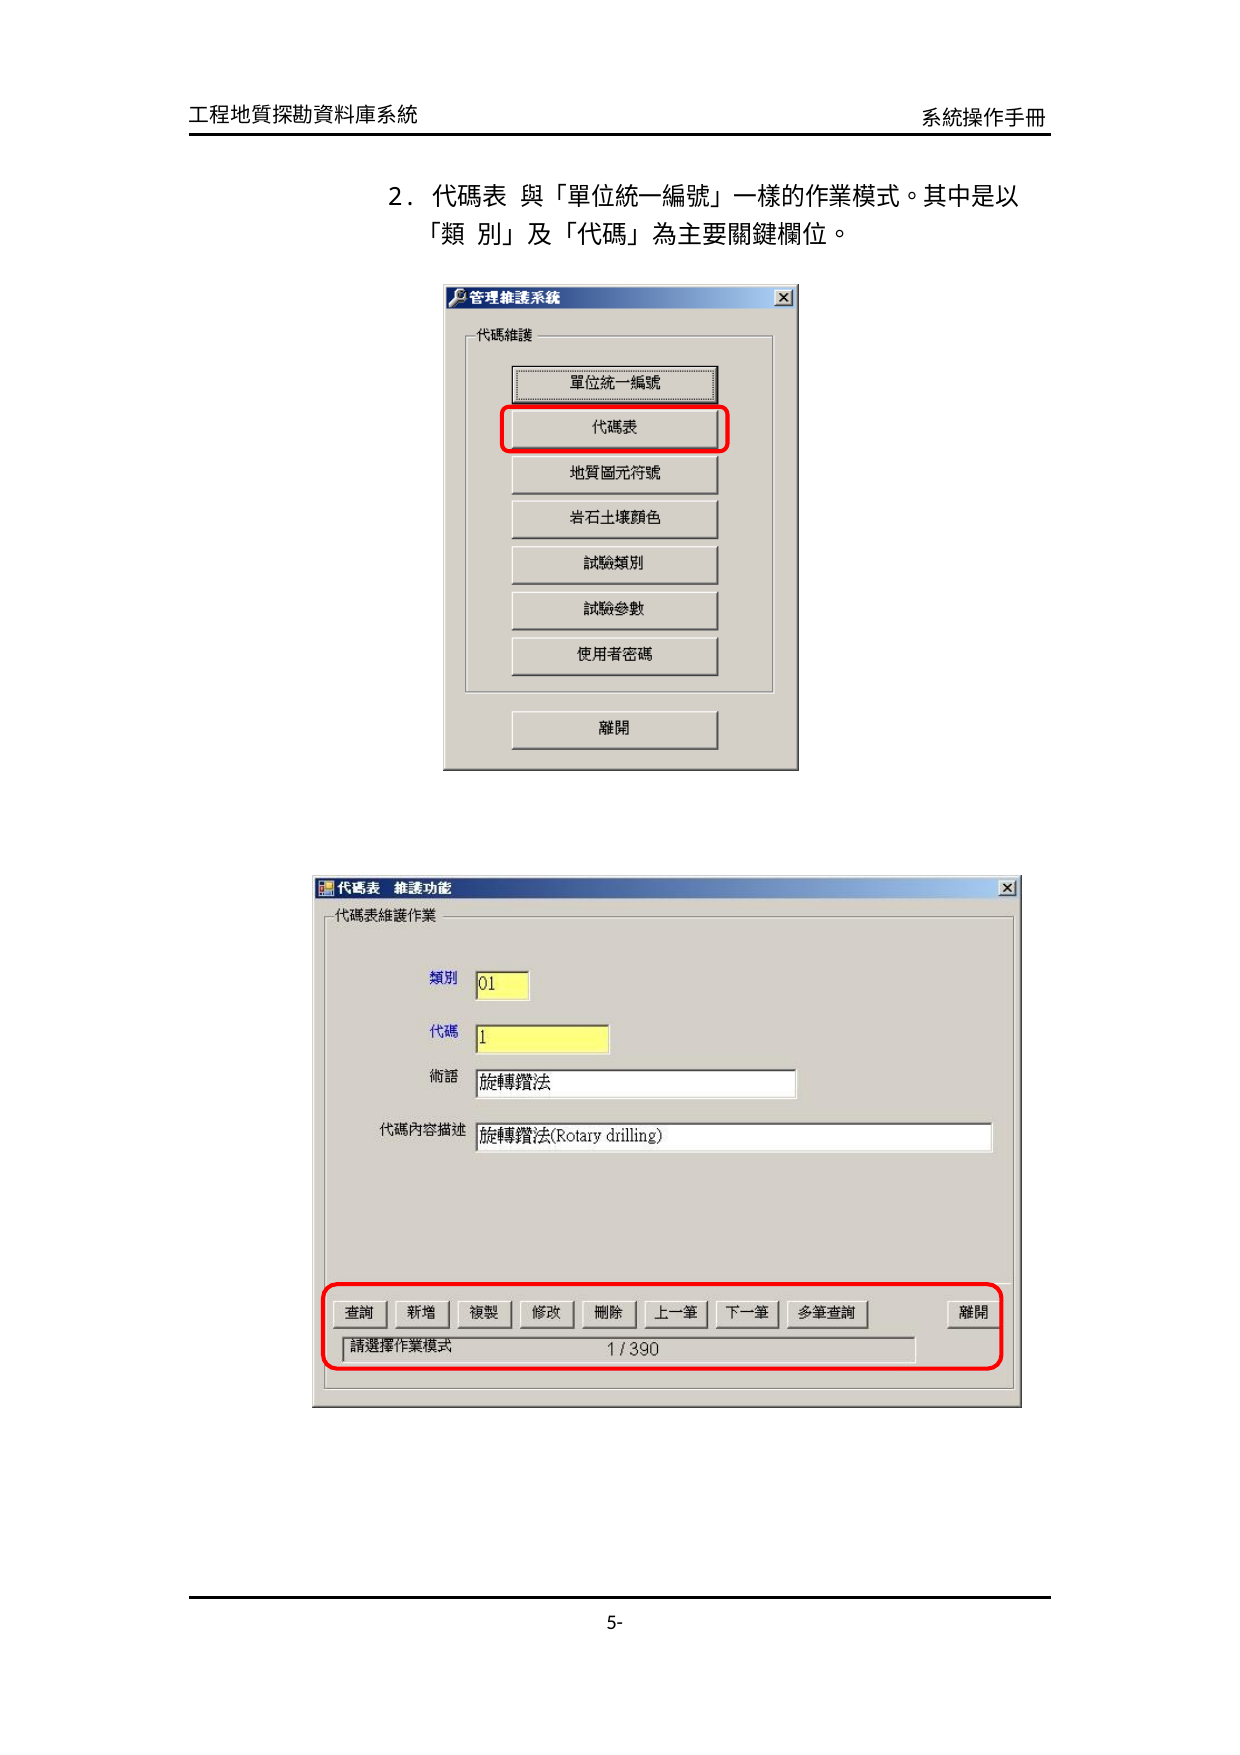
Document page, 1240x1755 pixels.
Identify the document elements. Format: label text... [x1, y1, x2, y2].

picture [443, 284, 799, 771]
picture [312, 875, 1022, 1408]
text 2. 代碼表 與「單位統一編號」一樣的作業模式。其中是以「類 別」及「代碼」為主要關鍵欄位。 [387, 176, 1064, 251]
